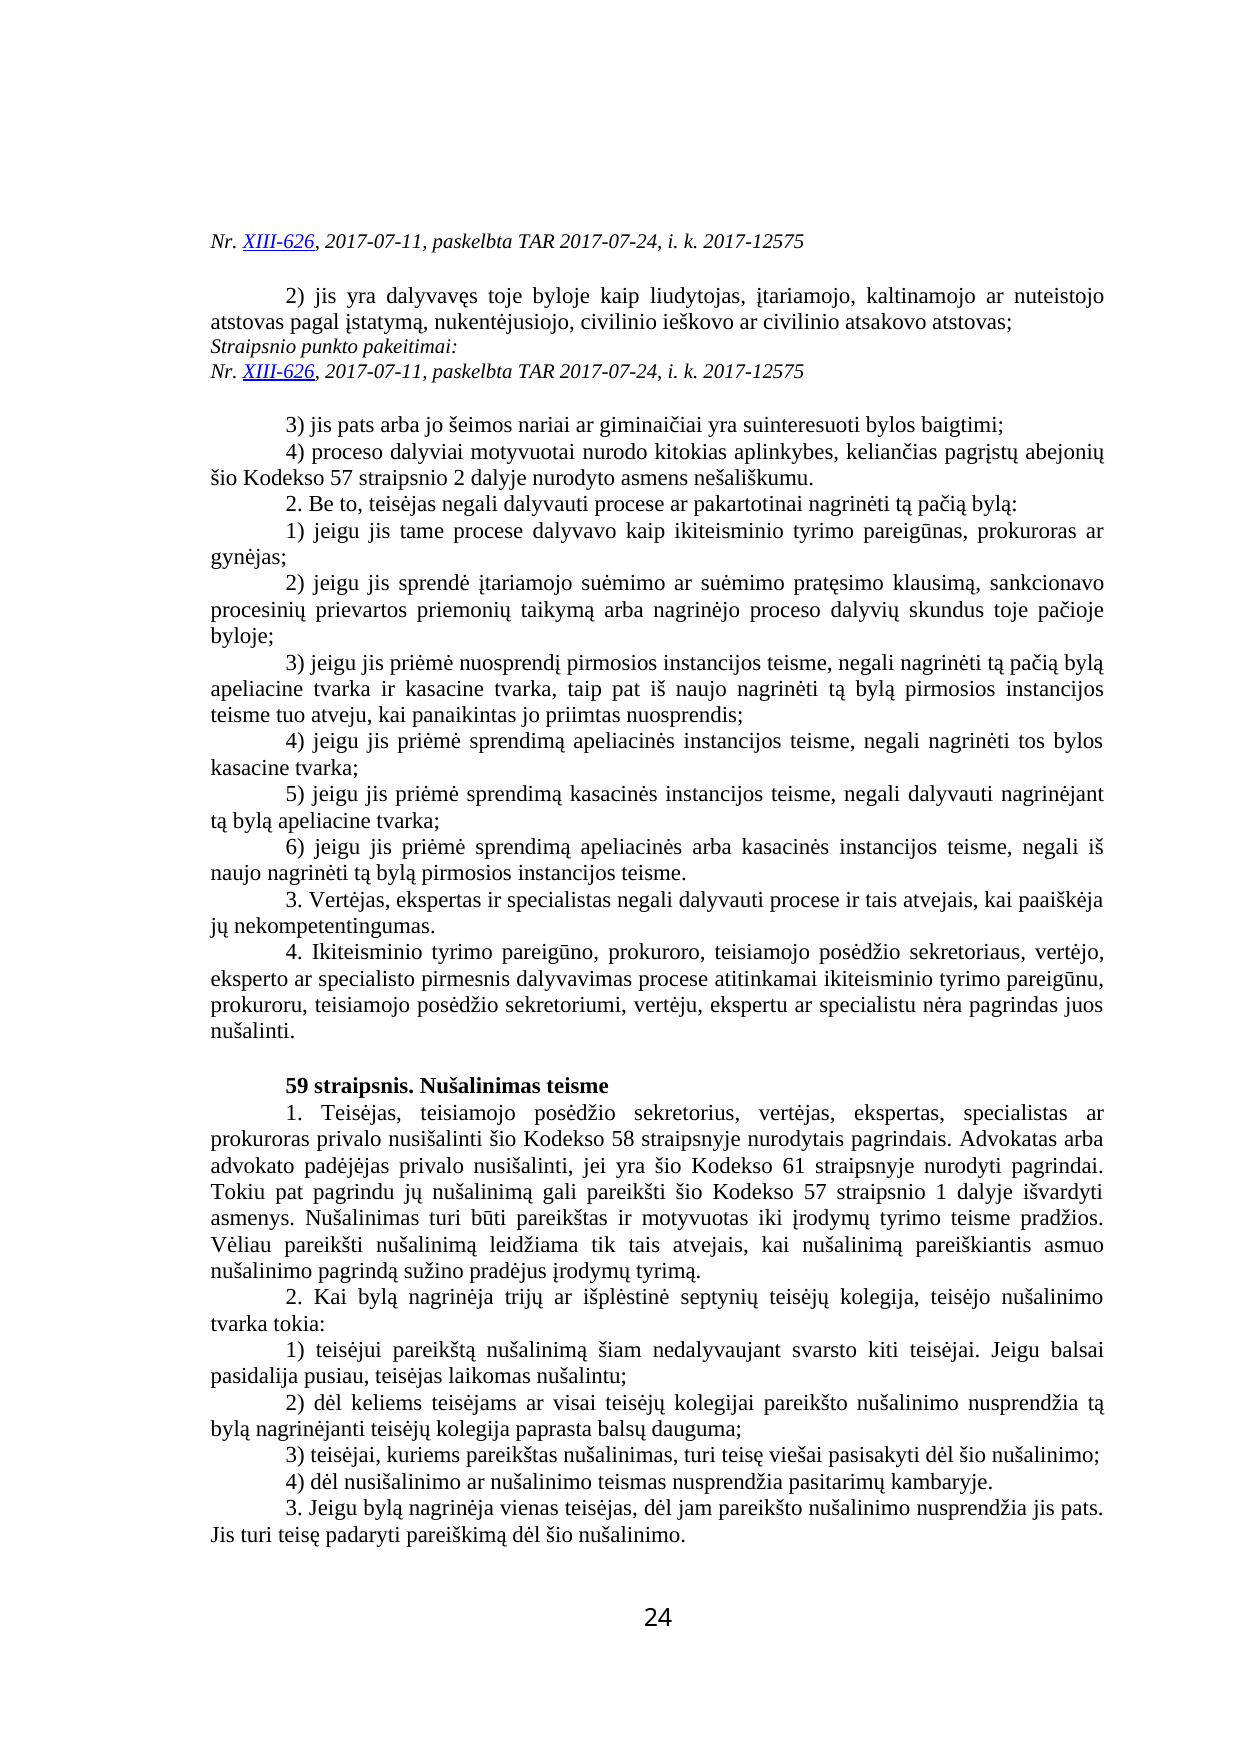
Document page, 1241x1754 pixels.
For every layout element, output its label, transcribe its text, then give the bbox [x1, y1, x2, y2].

text 2) jis yra dalyvavęs toje byloje kaip liudytojas, įtariamojo, kaltinamojo ar nuteistojo atstovas pagal įstatymą, nukentėjusiojo, civilinio ieškovo ar civilinio atsakovo atstovas; [210, 282, 1105, 334]
text 1) teisėjui pareikštą nušalinimą šiam nedalyvaujant svarsto kiti teisėjai. Jeigu balsai pasidalija pusiau, teisėjas laikomas nušalintu; [210, 1336, 1105, 1389]
text 3. Jeigu bylą nagrinėja vienas teisėjas, dėl jam pareikšto nušalinimo nusprendžia jis pats. Jis turi teisę padaryti pareiškimą dėl šio nušalinimo. [210, 1494, 1105, 1547]
text 6) jeigu jis priėmė sprendimą apeliacinės arba kasacinės instancijos teisme, negali iš naujo nagrinėti tą bylą pirmosios instancijos teisme. [210, 833, 1105, 886]
text 4. Ikiteisminio tyrimo pareigūno, prokuroro, teisiamojo posėdžio sekretoriaus, vertėjo, eksperto ar specialisto pirmesnis dalyvavimas procese atitinkamai ikiteisminio tyrimo pareigūnu, prokuroru, teisiamojo posėdžio sekretoriumi, vertėju, ekspertu ar specialistu nėra pagrindas juos nušalinti. [210, 938, 1105, 1044]
text Straipsnio punkto pakeitimai: [210, 334, 1105, 358]
text 59 straipsnis. Nušalinimas teisme [210, 1073, 1105, 1099]
text Nr. XIII-626, 2017-07-11, paskelbta TAR 2017-07-24, i. k. 2017-12575 [210, 229, 1105, 253]
text 3) teisėjai, kuriems pareikštas nušalinimas, turi teisę viešai pasisakyti dėl šio nušalinimo; [210, 1442, 1105, 1468]
text 4) jeigu jis priėmė sprendimą apeliacinės instancijos teisme, negali nagrinėti tos bylos kasacine tvarka; [210, 728, 1105, 780]
text 5) jeigu jis priėmė sprendimą kasacinės instancijos teisme, negali dalyvauti nagrinėjant tą bylą apeliacine tvarka; [210, 780, 1105, 833]
text Nr. XIII-626, 2017-07-11, paskelbta TAR 2017-07-24, i. k. 2017-12575 [210, 358, 1105, 383]
text 2) jeigu jis sprendė įtariamojo suėmimo ar suėmimo pratęsimo klausimą, sankcionavo procesinių prievartos priemonių taikymą arba nagrinėjo proceso dalyvių skundus toje pačioje byloje; [210, 569, 1105, 648]
text 3. Vertėjas, ekspertas ir specialistas negali dalyvauti procese ir tais atvejais, kai paaiškėja jų nekompetentingumas. [210, 886, 1105, 938]
text 1. Teisėjas, teisiamojo posėdžio sekretorius, vertėjas, ekspertas, specialistas ar prokuroras privalo nusišalinti šio Kodekso 58 straipsnyje nurodytais pagrindais. Advokatas arba advokato padėjėjas privalo nusišalinti, jei yra šio Kodekso 61 straipsnyje nurodyti pagrindai. Tokiu pat pagrindu jų nušalinimą gali pareikšti šio Kodekso 57 straipsnio 1 dalyje išvardyti asmenys. Nušalinimas turi būti pareikštas ir motyvuotas iki įrodymų tyrimo teisme pradžios. Vėliau pareikšti nušalinimą leidžiama tik tais atvejais, kai nušalinimą pareiškiantis asmuo nušalinimo pagrindą sužino pradėjus įrodymų tyrimą. [210, 1099, 1105, 1283]
text 2. Kai bylą nagrinėja trijų ar išplėstinė septynių teisėjų kolegija, teisėjo nušalinimo tvarka tokia: [210, 1283, 1105, 1336]
text 3) jis pats arba jo šeimos nariai ar giminaičiai yra suinteresuoti bylos baigtimi; [210, 411, 1105, 438]
text 3) jeigu jis priėmė nuosprendį pirmosios instancijos teisme, negali nagrinėti tą pačią bylą apeliacine tvarka ir kasacine tvarka, taip pat iš naujo nagrinėti tą bylą pirmosios instancijos teisme tuo atveju, kai panaikintas jo priimtas nuosprendis; [210, 648, 1105, 728]
text 4) proceso dalyviai motyvuotai nurodo kitokias aplinkybes, keliančias pagrįstų abejonių šio Kodekso 57 straipsnio 2 dalyje nurodyto asmens nešališkumu. [210, 438, 1105, 490]
text 2) dėl keliems teisėjams ar visai teisėjų kolegijai pareikšto nušalinimo nusprendžia tą bylą nagrinėjanti teisėjų kolegija paprasta balsų dauguma; [210, 1389, 1105, 1442]
text 4) dėl nusišalinimo ar nušalinimo teismas nusprendžia pasitarimų kambaryje. [210, 1468, 1105, 1494]
text 2. Be to, teisėjas negali dalyvauti procese ar pakartotinai nagrinėti tą pačią bylą: [210, 490, 1105, 517]
text 1) jeigu jis tame procese dalyvavo kaip ikiteisminio tyrimo pareigūnas, prokuroras ar gynėjas; [210, 517, 1105, 569]
